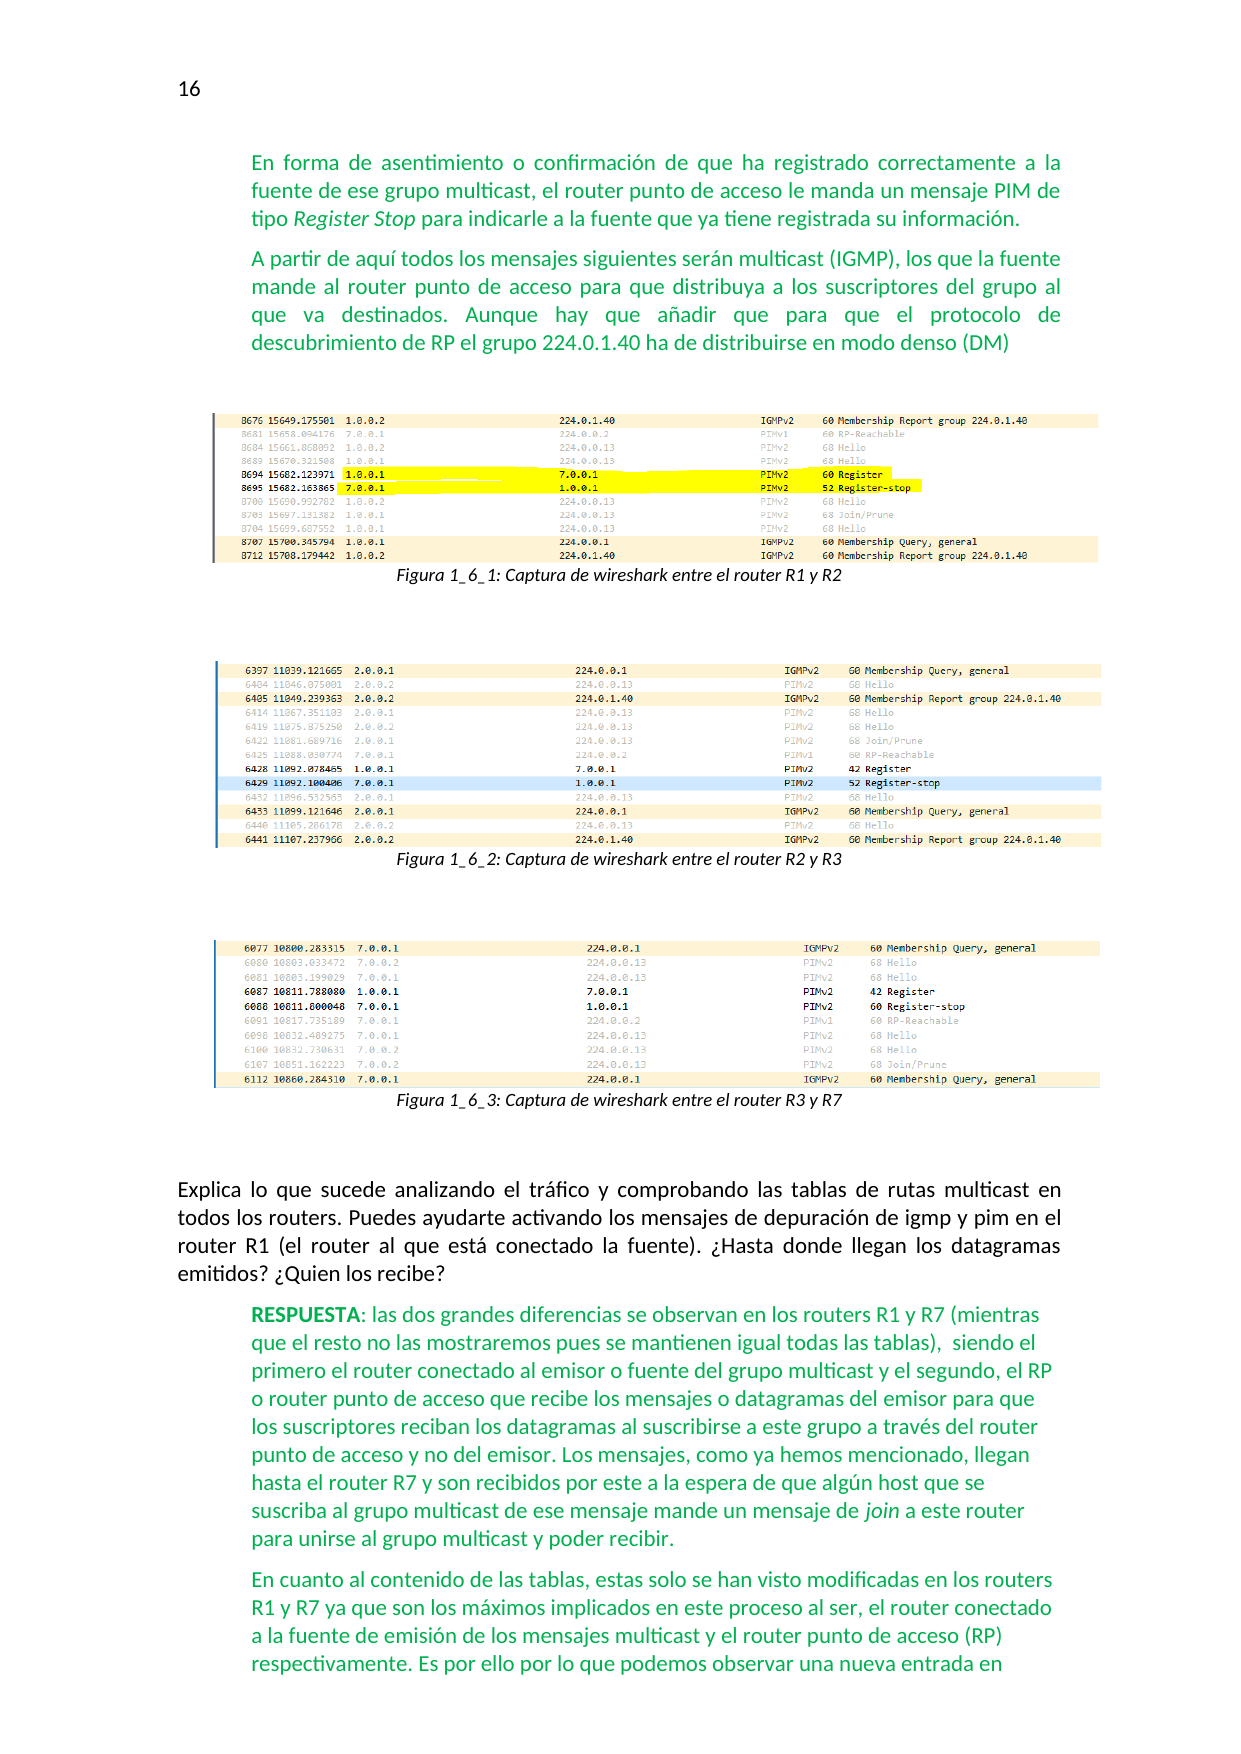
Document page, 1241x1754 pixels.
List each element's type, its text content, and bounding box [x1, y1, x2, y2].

text A partir de aquí todos los mensajes siguientes serán multicast (IGMP), los que la fuente mande al router punto de acceso para que distribuya a los suscriptores del grupo al que va destinados. Aunque hay que añadir que para que el protocolo de descubrimiento de RP el grupo 224.0.1.40 ha de distribuirse en modo denso (DM) [251, 244, 1063, 356]
text Figura 1_6_1: Captura de wireshark entre el router R1 y R2 [177, 409, 1063, 586]
text RESPUESTA: las dos grandes diferencias se observan en los routers R1 y R7 (mientras que el resto no las mostraremos pues se mantienen igual todas las tablas), siendo el primero el router conectado al emisor o fuente del grupo multicast y el segundo, el RP o router punto de acceso que recibe los mensajes o datagramas del emisor para que los suscriptores reciban los datagramas al suscribirse a este grupo a través del router punto de acceso y no del emisor. Los mensajes, como ya hemos mencionado, llegan hasta el router R7 y son recibidos por este a la espera de que algún host que se suscriba al grupo multicast de ese mensaje mande un mensaje de join a este router para unirse al grupo multicast y poder recibir. [251, 1300, 1063, 1552]
text Figura 1_6_2: Captura de wireshark entre el router R2 y R3 [177, 650, 1063, 870]
text En cuanto al contenido de las tablas, estas solo se han visto modificadas en los routers R1 y R7 ya que son los máximos implicados en este proceso al ser, el router conectado a la fuente de emisión de los mensajes multicast y el router punto de acceso (RP) respectivamente. Es por ello por lo que podemos observar una nueva entrada en [251, 1565, 1063, 1677]
text En forma de asentimiento o confirmación de que ha registrado correctamente a la fuente de ese grupo multicast, el router punto de acceso le manda un mensaje PIM de tipo Register Stop para indicarle a la fuente que ya tiene registrada su información. [251, 148, 1063, 232]
text Figura 1_6_3: Captura de wireshark entre el router R3 y R7 [177, 935, 1063, 1111]
text Explica lo que sucede analizando el tráfico y comprobando las tablas de rutas multicast en todos los routers. Puedes ayudarte activando los mensajes de depuración de igmp y pim en el router R1 (el router al que está conectado la fuente). ¿Hasta donde llegan los datagramas emitidos? ¿Quien los recibe? [177, 1175, 1063, 1287]
